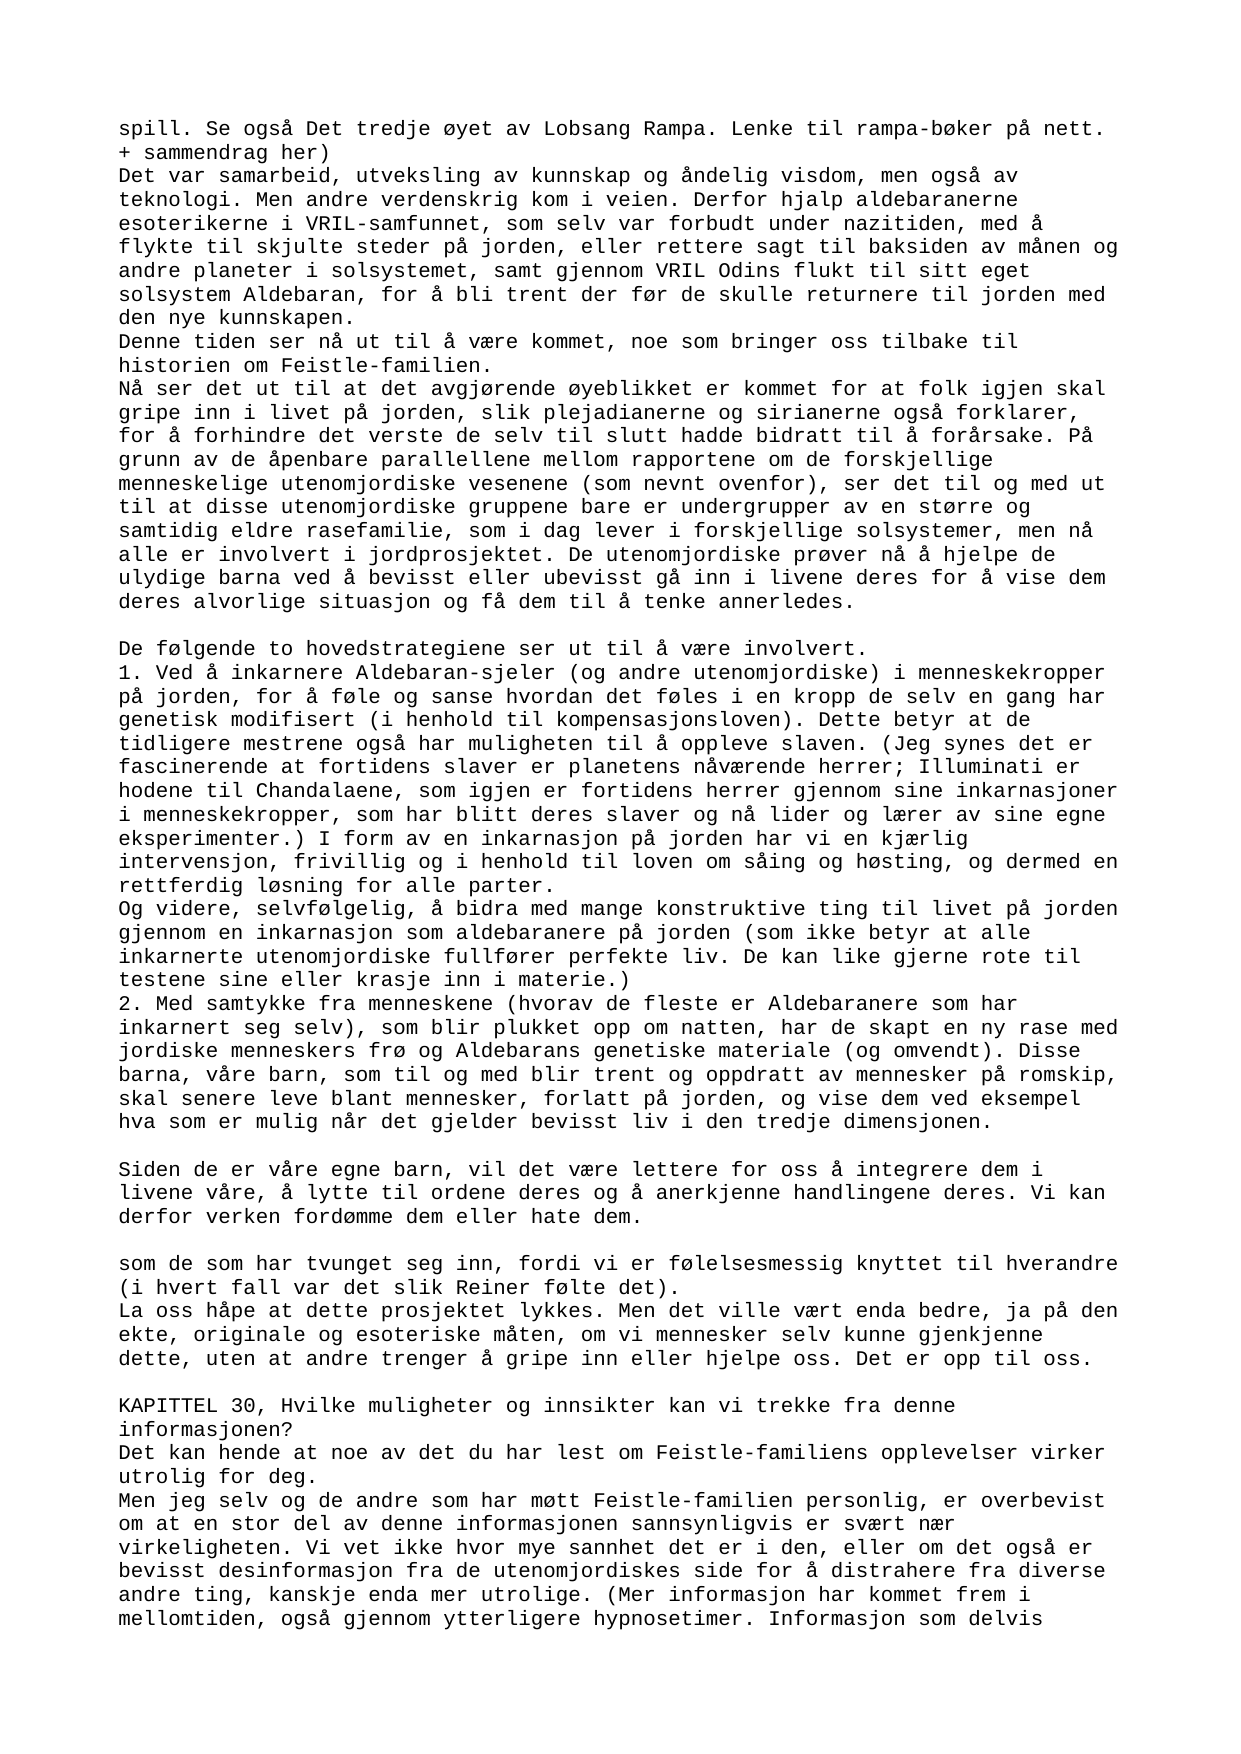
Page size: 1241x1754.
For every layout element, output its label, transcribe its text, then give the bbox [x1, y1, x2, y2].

text Denne tiden ser nå ut til å være kommet, noe som bringer oss tilbake til historien om Feistle-familien. [118, 331, 1122, 378]
text Og videre, selvfølgelig, å bidra med mange konstruktive ting til livet på jorden gjennom en inkarnasjon som aldebaranere på jorden (som ikke betyr at alle inkarnerte utenomjordiske fullfører perfekte liv. De kan like gjerne rote til testene sine eller krasje inn i materie.) [118, 898, 1122, 993]
text 2. Med samtykke fra menneskene (hvorav de fleste er Aldebaranere som har inkarnert seg selv), som blir plukket opp om natten, har de skapt en ny rase med jordiske menneskers frø og Aldebarans genetiske materiale (og omvendt). Disse barna, våre barn, som til og med blir trent og oppdratt av mennesker på romskip, skal senere leve blant mennesker, forlatt på jorden, og vise dem ved eksempel hva som er mulig når det gjelder bevisst liv i den tredje dimensjonen. [118, 993, 1122, 1135]
text 1. Ved å inkarnere Aldebaran-sjeler (og andre utenomjordiske) i menneskekropper på jorden, for å føle og sanse hvordan det føles i en kropp de selv en gang har genetisk modifisert (i henhold til kompensasjonsloven). Dette betyr at de tidligere mestrene også har muligheten til å oppleve slaven. (Jeg synes det er fascinerende at fortidens slaver er planetens nåværende herrer; Illuminati er hodene til Chandalaene, som igjen er fortidens herrer gjennom sine inkarnasjoner i menneskekropper, som har blitt deres slaver og nå lider og lærer av sine egne eksperimenter.) I form av en inkarnasjon på jorden har vi en kjærlig intervensjon, frivillig og i henhold til loven om såing og høsting, og dermed en rettferdig løsning for alle parter. [118, 662, 1122, 898]
text Men jeg selv og de andre som har møtt Feistle-familien personlig, er overbevist om at en stor del av denne informasjonen sannsynligvis er svært nær virkeligheten. Vi vet ikke hvor mye sannhet det er i den, eller om det også er bevisst desinformasjon fra de utenomjordiskes side for å distrahere fra diverse andre ting, kanskje enda mer utrolige. (Mer informasjon har kommet frem i mellomtiden, også gjennom ytterligere hypnosetimer. Informasjon som delvis [118, 1489, 1122, 1631]
text Siden de er våre egne barn, vil det være lettere for oss å integrere dem i livene våre, å lytte til ordene deres og å anerkjenne handlingene deres. Vi kan derfor verken fordømme dem eller hate dem. [118, 1158, 1122, 1229]
text som de som har tvunget seg inn, fordi vi er følelsesmessig knyttet til hverandre (i hvert fall var det slik Reiner følte det). [118, 1253, 1122, 1300]
text Det kan hende at noe av det du har lest om Feistle-familiens opplevelser virker utrolig for deg. [118, 1442, 1122, 1489]
text Det var samarbeid, utveksling av kunnskap og åndelig visdom, men også av teknologi. Men andre verdenskrig kom i veien. Derfor hjalp aldebaranerne esoterikerne i VRIL-samfunnet, som selv var forbudt under nazitiden, med å flykte til skjulte steder på jorden, eller rettere sagt til baksiden av månen og andre planeter i solsystemet, samt gjennom VRIL Odins flukt til sitt eget solsystem Aldebaran, for å bli trent der før de skulle returnere til jorden med den nye kunnskapen. [118, 165, 1122, 331]
text La oss håpe at dette prosjektet lykkes. Men det ville vært enda bedre, ja på den ekte, originale og esoteriske måten, om vi mennesker selv kunne gjenkjenne dette, uten at andre trenger å gripe inn eller hjelpe oss. Det er opp til oss. [118, 1300, 1122, 1371]
text spill. Se også Det tredje øyet av Lobsang Rampa. Lenke til rampa-bøker på nett. + sammendrag her) [118, 118, 1122, 165]
text Nå ser det ut til at det avgjørende øyeblikket er kommet for at folk igjen skal gripe inn i livet på jorden, slik plejadianerne og sirianerne også forklarer, for å forhindre det verste de selv til slutt hadde bidratt til å forårsake. På grunn av de åpenbare parallellene mellom rapportene om de forskjellige menneskelige utenomjordiske vesenene (som nevnt ovenfor), ser det til og med ut til at disse utenomjordiske gruppene bare er undergrupper av en større og samtidig eldre rasefamilie, som i dag lever i forskjellige solsystemer, men nå alle er involvert i jordprosjektet. De utenomjordiske prøver nå å hjelpe de ulydige barna ved å bevisst eller ubevisst gå inn i livene deres for å vise dem deres alvorlige situasjon og få dem til å tenke annerledes. [118, 378, 1122, 615]
text KAPITTEL 30, Hvilke muligheter og innsikter kan vi trekke fra denne informasjonen? [118, 1395, 1122, 1442]
text De følgende to hovedstrategiene ser ut til å være involvert. [118, 638, 1122, 662]
